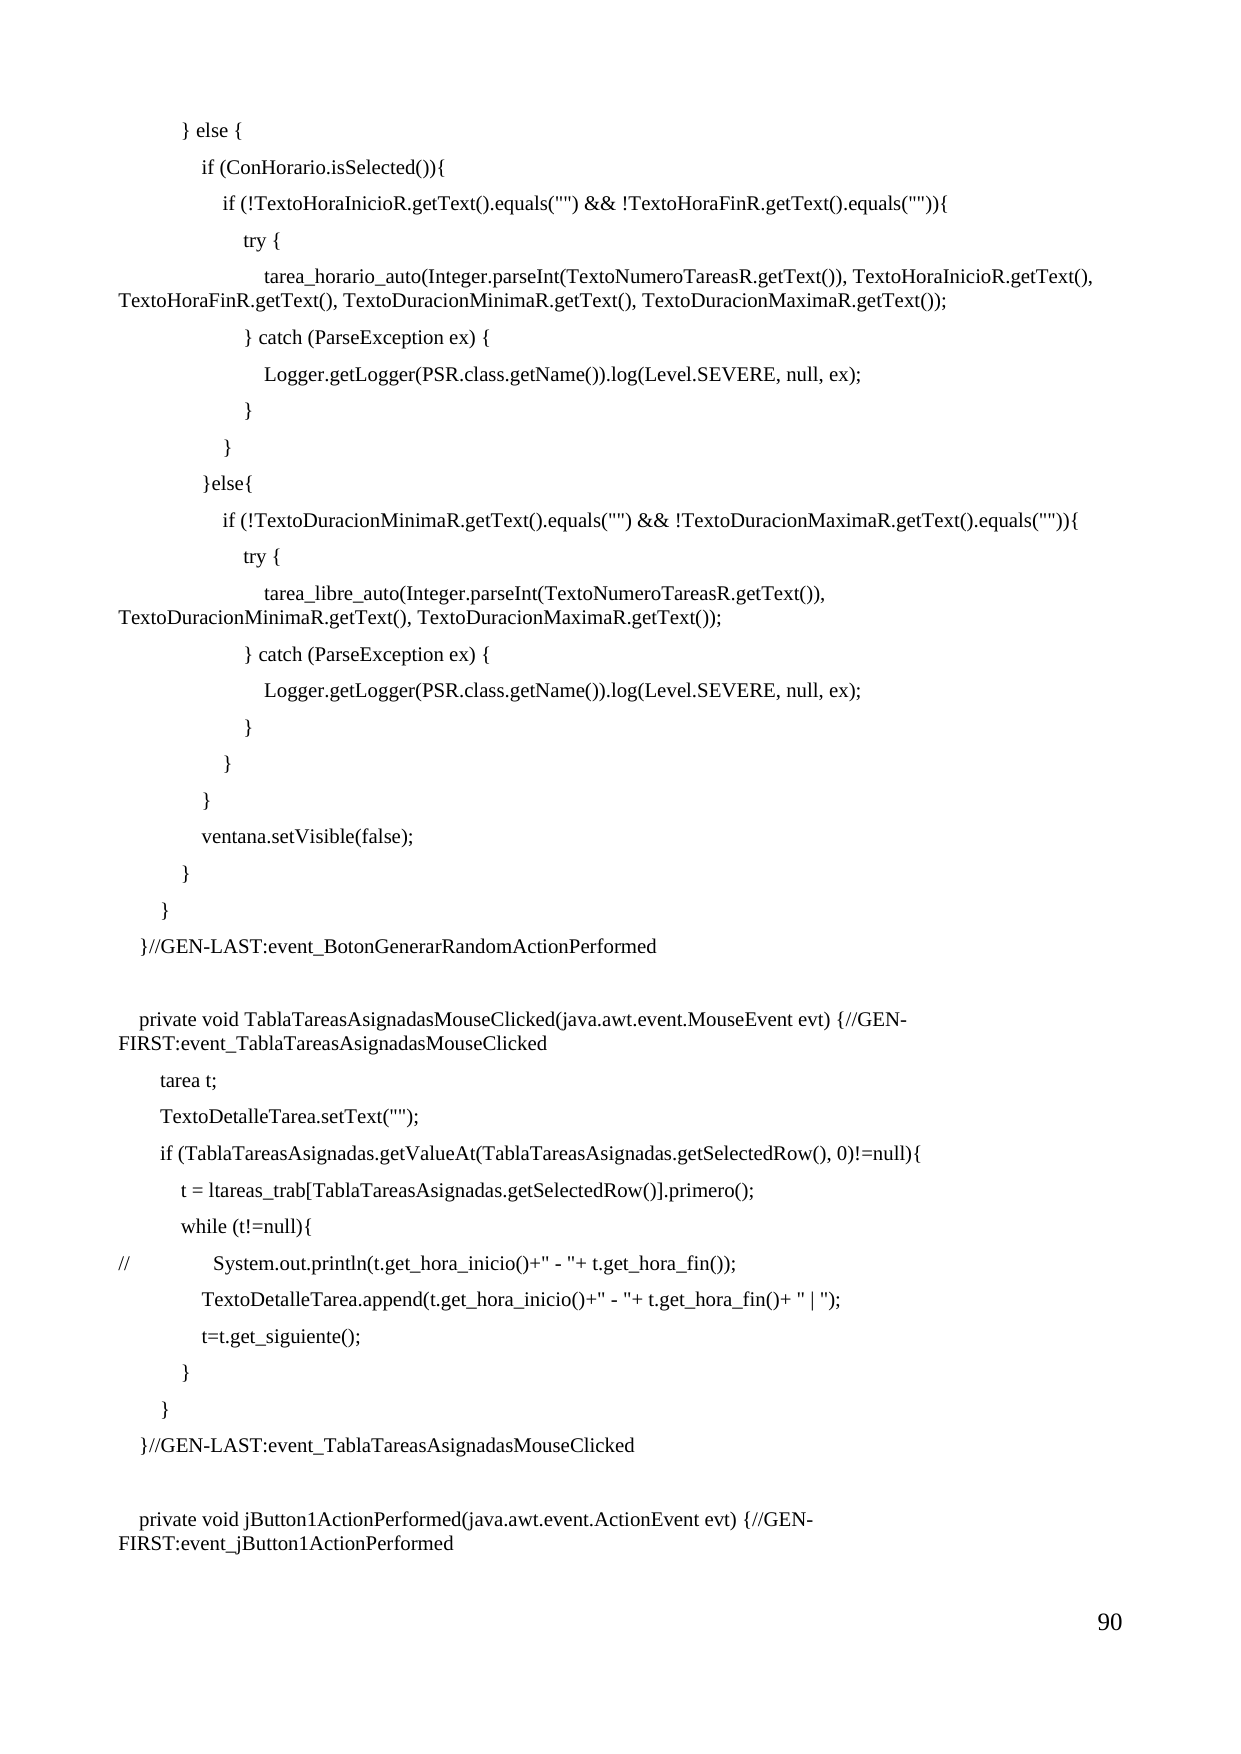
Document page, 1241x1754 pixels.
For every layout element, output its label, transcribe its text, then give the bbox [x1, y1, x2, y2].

text } catch (ParseException ex) { [118, 642, 1122, 666]
text ventana.setVisible(false); [118, 824, 1122, 848]
text if (!TextoHoraInicioR.getText().equals("") && !TextoHoraFinR.getText().equals("")){ [118, 191, 1122, 215]
text tarea_horario_auto(Integer.parseInt(TextoNumeroTareasR.getText()), TextoHoraInicioR.getText(), TextoHoraFinR.getText(), TextoDuracionMinimaR.getText(), TextoDuracionMaximaR.getText()); [118, 264, 1122, 312]
text }else{ [118, 471, 1122, 495]
text t = ltareas_trab[TablaTareasAsignadas.getSelectedRow()].primero(); [118, 1177, 1122, 1202]
text if (!TextoDuracionMinimaR.getText().equals("") && !TextoDuracionMaximaR.getText().equals("")){ [118, 508, 1122, 532]
text while (t!=null){ [118, 1214, 1122, 1238]
text if (TablaTareasAsignadas.getValueAt(TablaTareasAsignadas.getSelectedRow(), 0)!=null){ [118, 1141, 1122, 1165]
text } [118, 435, 1122, 459]
text tarea_libre_auto(Integer.parseInt(TextoNumeroTareasR.getText()), TextoDuracionMinimaR.getText(), TextoDuracionMaximaR.getText()); [118, 581, 1122, 629]
text TextoDetalleTarea.setText(""); [118, 1104, 1122, 1128]
text } [118, 897, 1122, 922]
text } else { [118, 118, 1122, 142]
text } [118, 1360, 1122, 1384]
text try { [118, 544, 1122, 568]
text }//GEN-LAST:event_BotonGenerarRandomActionPerformed [118, 934, 1122, 958]
text Logger.getLogger(PSR.class.getName()).log(Level.SEVERE, null, ex); [118, 362, 1122, 386]
text } [118, 788, 1122, 812]
text } catch (ParseException ex) { [118, 325, 1122, 349]
text } [118, 1397, 1122, 1421]
text } [118, 715, 1122, 739]
text private void jButton1ActionPerformed(java.awt.event.ActionEvent evt) {//GEN-FIRST:event_jButton1ActionPerformed [118, 1507, 1122, 1555]
text t=t.get_siguiente(); [118, 1324, 1122, 1348]
text tarea t; [118, 1068, 1122, 1092]
text // System.out.println(t.get_hora_inicio()+" - "+ t.get_hora_fin()); [118, 1251, 1122, 1275]
text Logger.getLogger(PSR.class.getName()).log(Level.SEVERE, null, ex); [118, 678, 1122, 702]
text if (ConHorario.isSelected()){ [118, 155, 1122, 179]
text } [118, 751, 1122, 775]
text try { [118, 228, 1122, 252]
text } [118, 398, 1122, 422]
text } [118, 861, 1122, 885]
text TextoDetalleTarea.append(t.get_hora_inicio()+" - "+ t.get_hora_fin()+ " | "); [118, 1287, 1122, 1311]
text private void TablaTareasAsignadasMouseClicked(java.awt.event.MouseEvent evt) {//GEN-FIRST:event_TablaTareasAsignadasMouseClicked [118, 1007, 1122, 1055]
text }//GEN-LAST:event_TablaTareasAsignadasMouseClicked [118, 1433, 1122, 1457]
